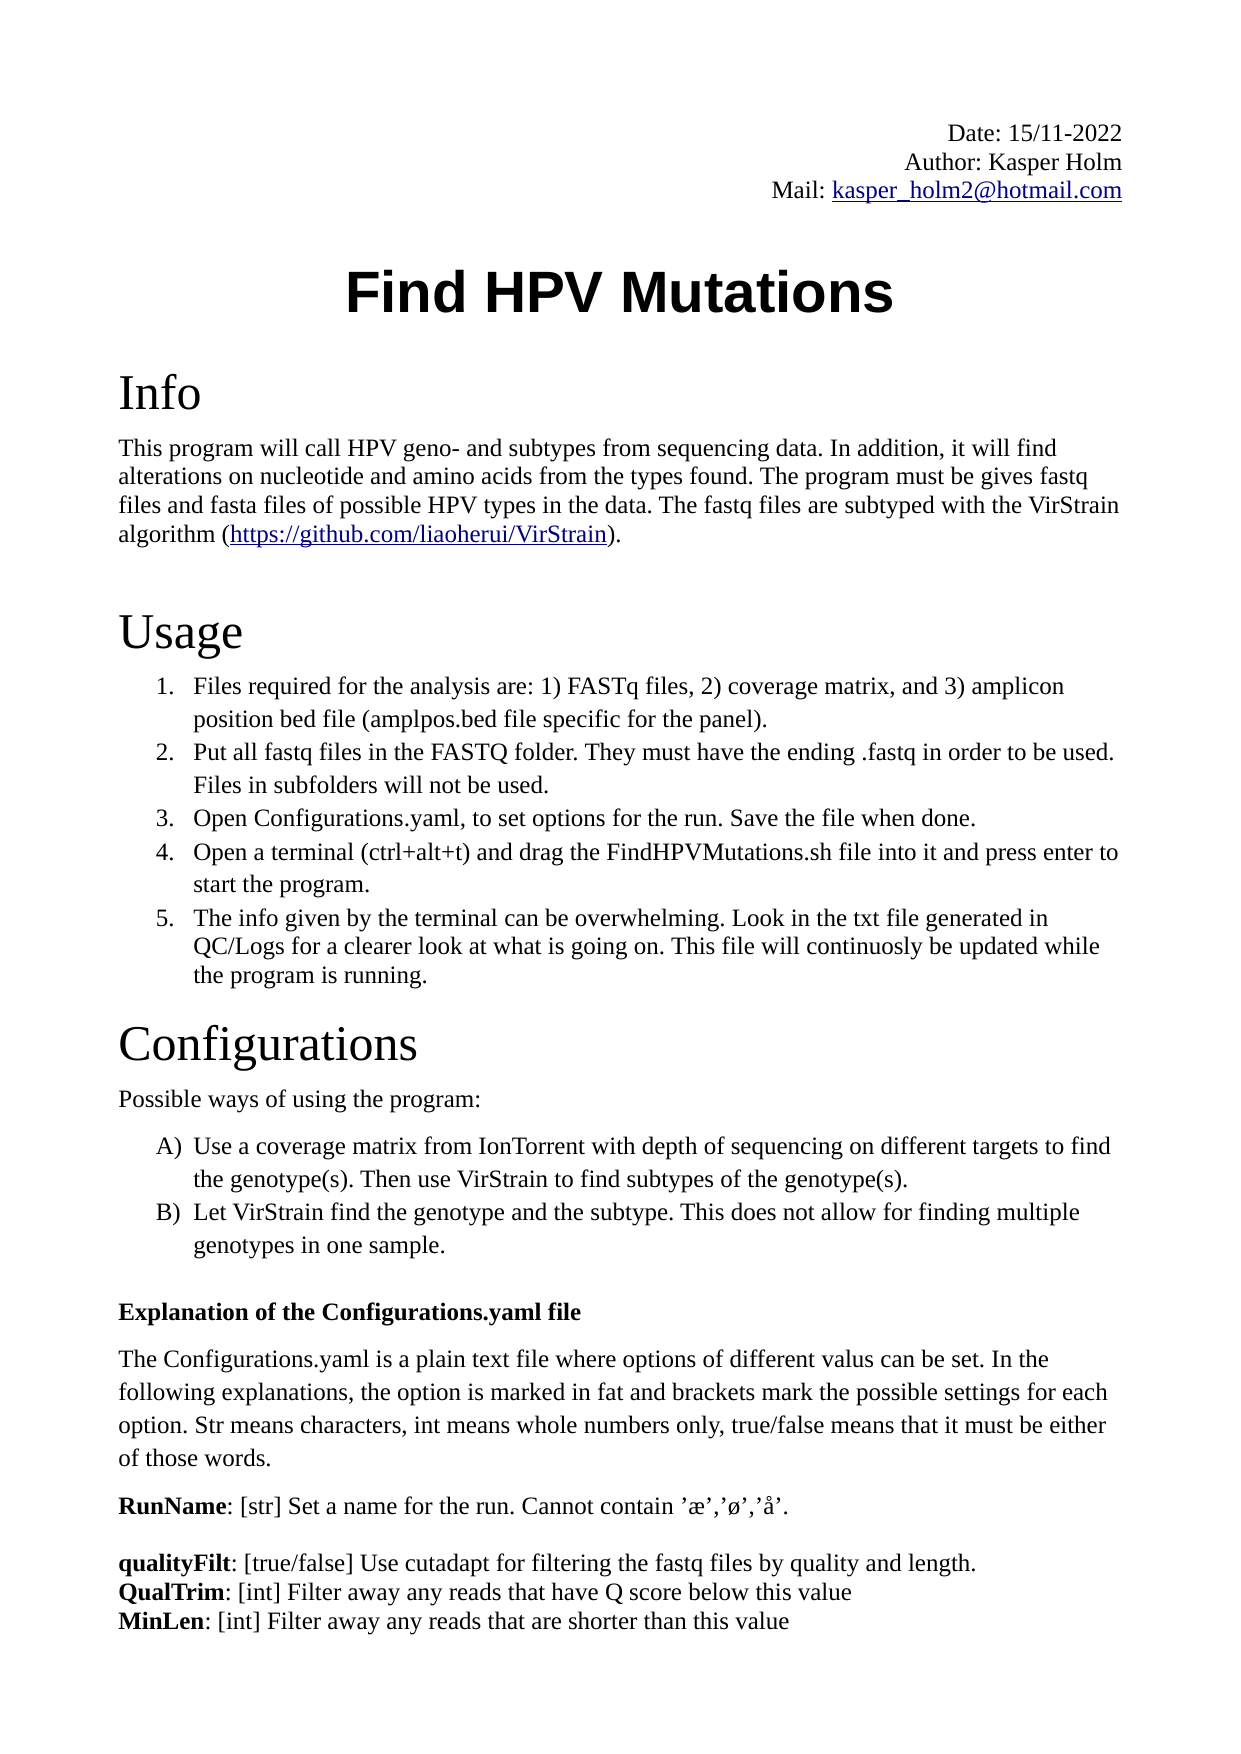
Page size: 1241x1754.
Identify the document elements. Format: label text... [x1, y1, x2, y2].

list Open Configurations.yaml, to set options for the run. Save the file when done. [156, 803, 1122, 832]
list The info given by the terminal can be overwhelming. Look in the txt file generated in QC/Logs for a clearer look at what is going on. This file will continuosly be updated while the program is running. [156, 903, 1122, 989]
text This program will call HPV geno- and subtypes from sequencing data. In addition, it will find alterations on nucleotide and amino acids from the types found. The program must be gives fastq files and fasta files of possible HPV types in the data. The fastq files are subtyped with the VirStrain algorithm (https://github.com/liaoherui/VirStrain). [118, 433, 1122, 548]
text Explanation of the Configurations.yaml file [118, 1297, 1122, 1325]
text The Configurations.yaml is a plain text file where options of different valus can be set. In the following explanations, the option is marked in fat and brackets mark the possible settings for each option. Str means characters, int means whole numbers only, true/false means that it must be either of those words. [118, 1344, 1122, 1472]
list Let VirStrain find the genotype and the subtype. This does not allow for finding multiple genotypes in one sample. [156, 1197, 1122, 1259]
text Possible ways of using the program: [118, 1084, 1122, 1113]
text RunName: [str] Set a name for the run. Cannot contain ’æ’,’ø’,’å’. [118, 1491, 1122, 1519]
list Files required for the analysis are: 1) FASTq files, 2) coverage matrix, and 3) amplicon position bed file (amplpos.bed file specific for the panel). [156, 671, 1122, 733]
text Mail: kasper_holm2@hotmail.com [118, 176, 1122, 204]
text qualityFilt: [true/false] Use cutadapt for filtering the fastq files by quality and length. [118, 1548, 1122, 1577]
subtitle Configurations [118, 1014, 1122, 1071]
list Open a terminal (ctrl+alt+t) and drag the FindHPVMutations.sh file into it and press enter to start the program. [156, 837, 1122, 898]
text Date: 15/11-2022 [118, 118, 1122, 147]
list Put all fastq files in the FASTQ folder. They must have the ending .fastq in order to be used. Files in subfolders will not be used. [156, 737, 1122, 799]
title Find HPV Mutations [118, 258, 1122, 325]
subtitle Info [118, 363, 1122, 420]
list Use a coverage matrix from IonTorrent with depth of sequencing on different targets to find the genotype(s). Then use VirStrain to find subtypes of the genotype(s). [156, 1131, 1122, 1193]
text QualTrim: [int] Filter away any reads that have Q score below this value [118, 1577, 1122, 1606]
text MinLen: [int] Filter away any reads that are shorter than this value [118, 1606, 1122, 1634]
subtitle Usage [118, 601, 1122, 659]
text Author: Kasper Holm [118, 147, 1122, 176]
